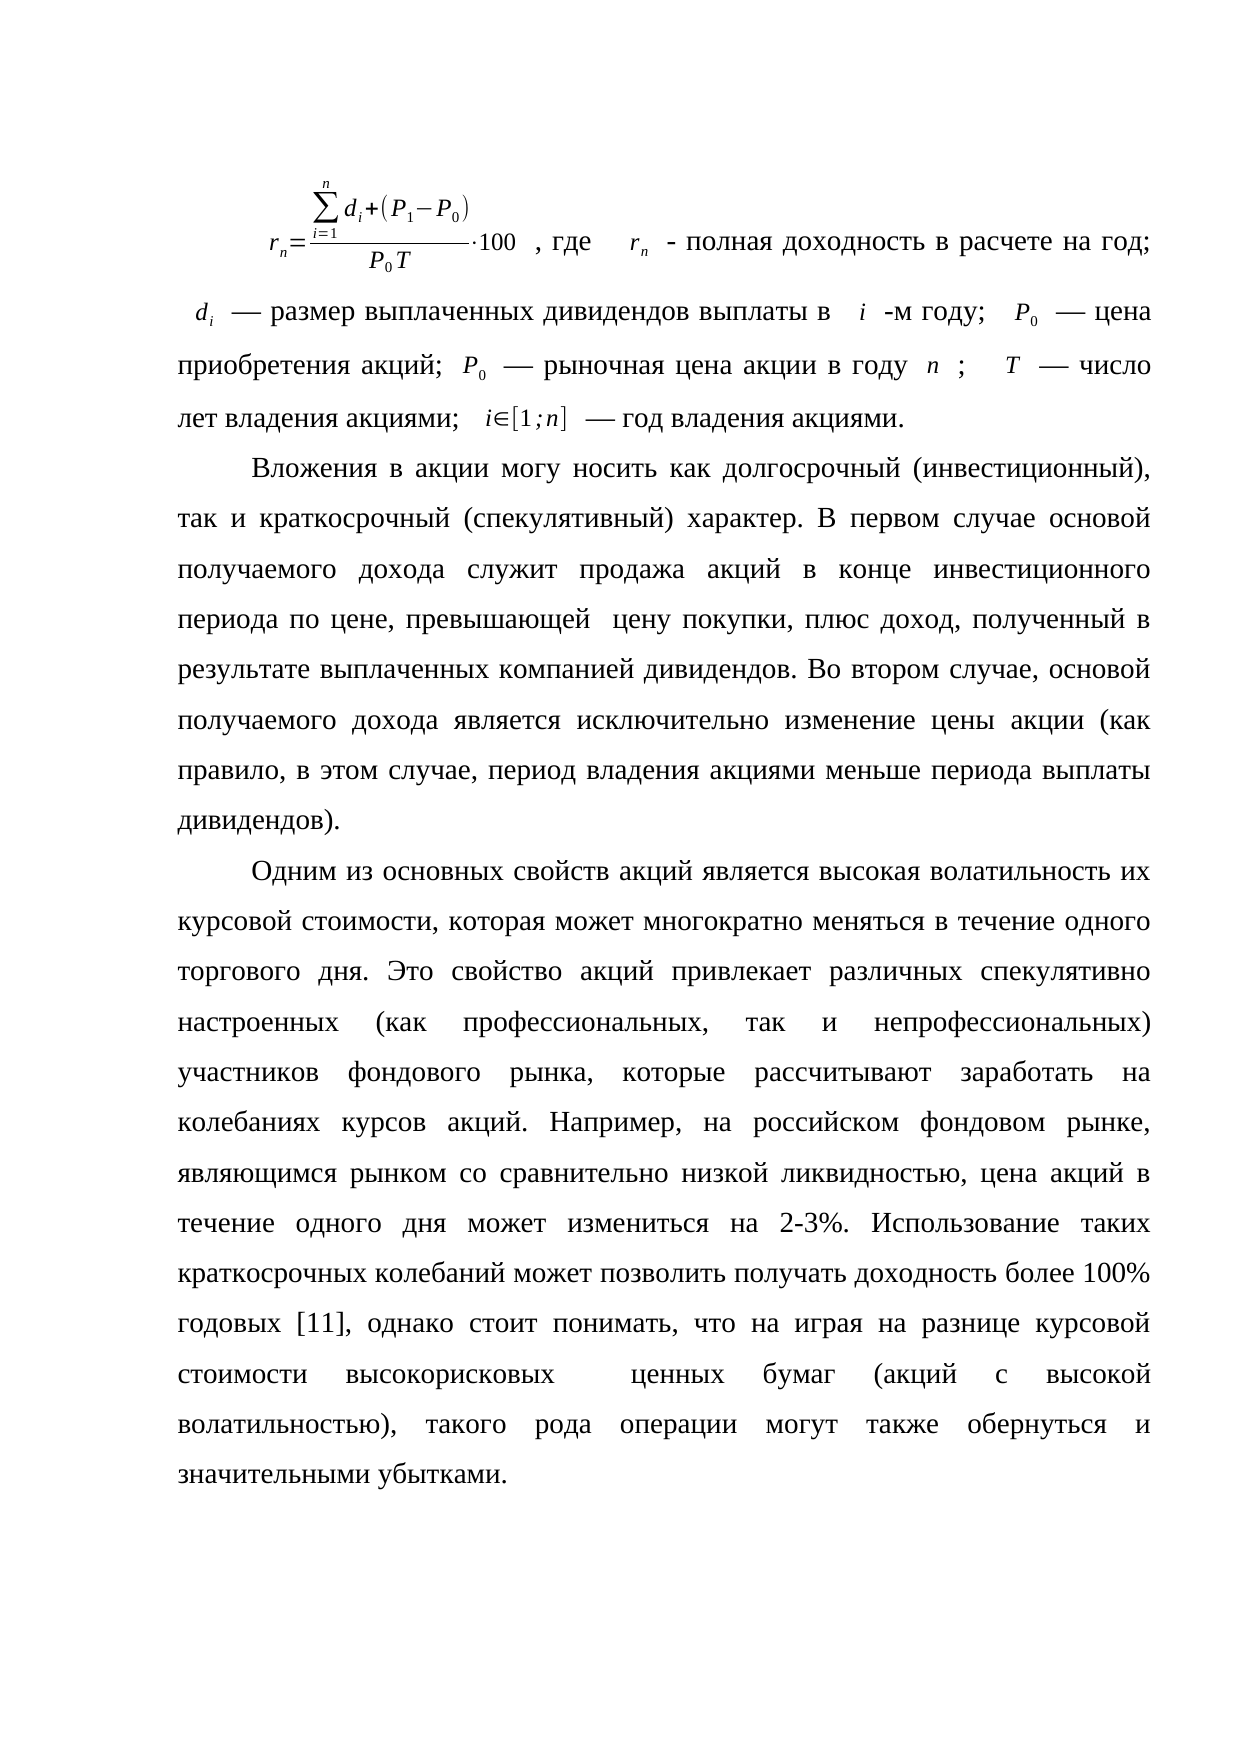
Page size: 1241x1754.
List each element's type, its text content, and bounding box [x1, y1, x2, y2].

text , где - полная доходность в расчете на год; — размер выплаченных дивидендов выплаты в -м году; — цена приобретения акций;— рыночная цена акции в году; — число лет владения акциями; — год владения акциями. [177, 174, 1152, 433]
text Одним из основных свойств акций является высокая волатильность их курсовой стоимости, которая может многократно меняться в течение одного торгового дня. Это свойство акций привлекает различных спекулятивно настроенных (как профессиональных, так и непрофессиональных) участников фондового рынка, которые рассчитывают заработать на колебаниях курсов акций. Например, на российском фондовом рынке, являющимся рынком со сравнительно низкой ликвидностью, цена акций в течение одного дня может измениться на 2-3%. Использование таких краткосрочных колебаний может позволить получать доходность более 100% годовых [11], однако стоит понимать, что на играя на разнице курсовой стоимости высокорисковых ценных бумаг (акций с высокой волатильностью), такого рода операции могут также обернуться и значительными убытками. [177, 853, 1152, 1490]
text Вложения в акции могу носить как долгосрочный (инвестиционный), так и краткосрочный (спекулятивный) характер. В первом случае основой получаемого дохода служит продажа акций в конце инвестиционного периода по цене, превышающей цену покупки, плюс доход, полученный в результате выплаченных компанией дивидендов. Во втором случае, основой получаемого дохода является исключительно изменение цены акции (как правило, в этом случае, период владения акциями меньше периода выплаты дивидендов). [177, 450, 1152, 836]
